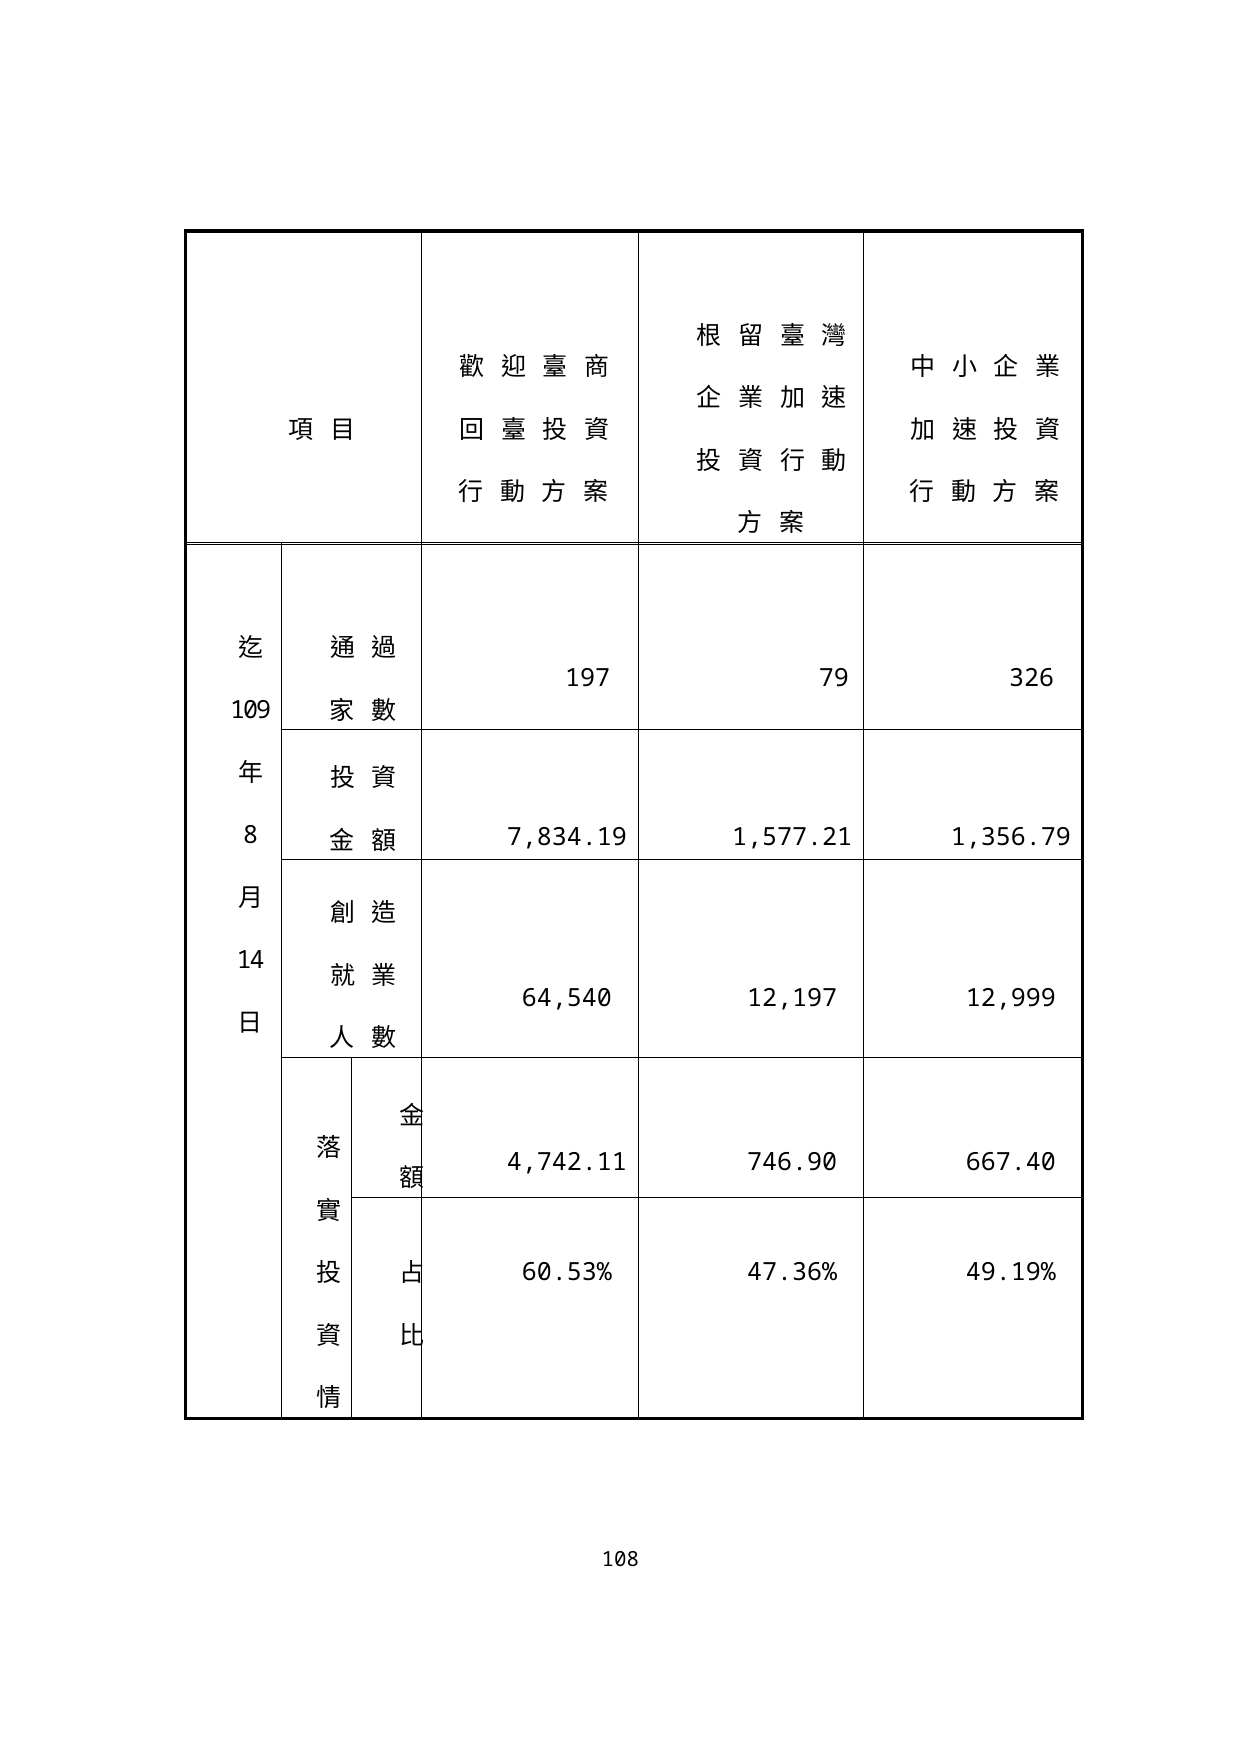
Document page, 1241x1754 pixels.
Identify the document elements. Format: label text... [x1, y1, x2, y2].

table_cell 12,197 [639, 860, 863, 1057]
table_header 中小企業加速投資行動方案 [864, 233, 1081, 542]
table_cell 創造就業人數 [282, 860, 421, 1057]
table_cell 金額 [352, 1058, 421, 1197]
table_cell 通過家數 [282, 545, 421, 729]
table_cell 326 [864, 545, 1081, 729]
table_cell 60.53% [422, 1198, 638, 1417]
table_cell 746.90 [639, 1058, 863, 1197]
table_cell 47.36% [639, 1198, 863, 1417]
table_cell 占比 [415, 1333, 421, 1344]
table_cell 667.40 [864, 1058, 1081, 1197]
table_cell 占比 [405, 1273, 418, 1280]
table_header 根留臺灣企業加速投資行動方案 [639, 233, 863, 542]
table_header 項目 [187, 233, 421, 542]
table_header 歡迎臺商回臺投資行動方案 [422, 233, 638, 542]
table_cell 迄109年8月14日 [187, 545, 281, 1417]
table_cell 落實投資情形 [282, 1058, 351, 1417]
table_cell 投資金額 [282, 730, 421, 859]
table_cell 1,356.79 [864, 730, 1081, 859]
table_cell 7,834.19 [422, 730, 638, 859]
table_cell 1,577.21 [639, 730, 863, 859]
table_cell 49.19% [864, 1198, 1081, 1417]
table_cell 64,540 [422, 860, 638, 1057]
table_cell 占比 [352, 1198, 421, 1417]
table_cell 197 [422, 545, 638, 729]
table_cell 12,999 [864, 860, 1081, 1057]
table_cell 4,742.11 [422, 1058, 638, 1197]
table_cell 79 [639, 545, 863, 729]
